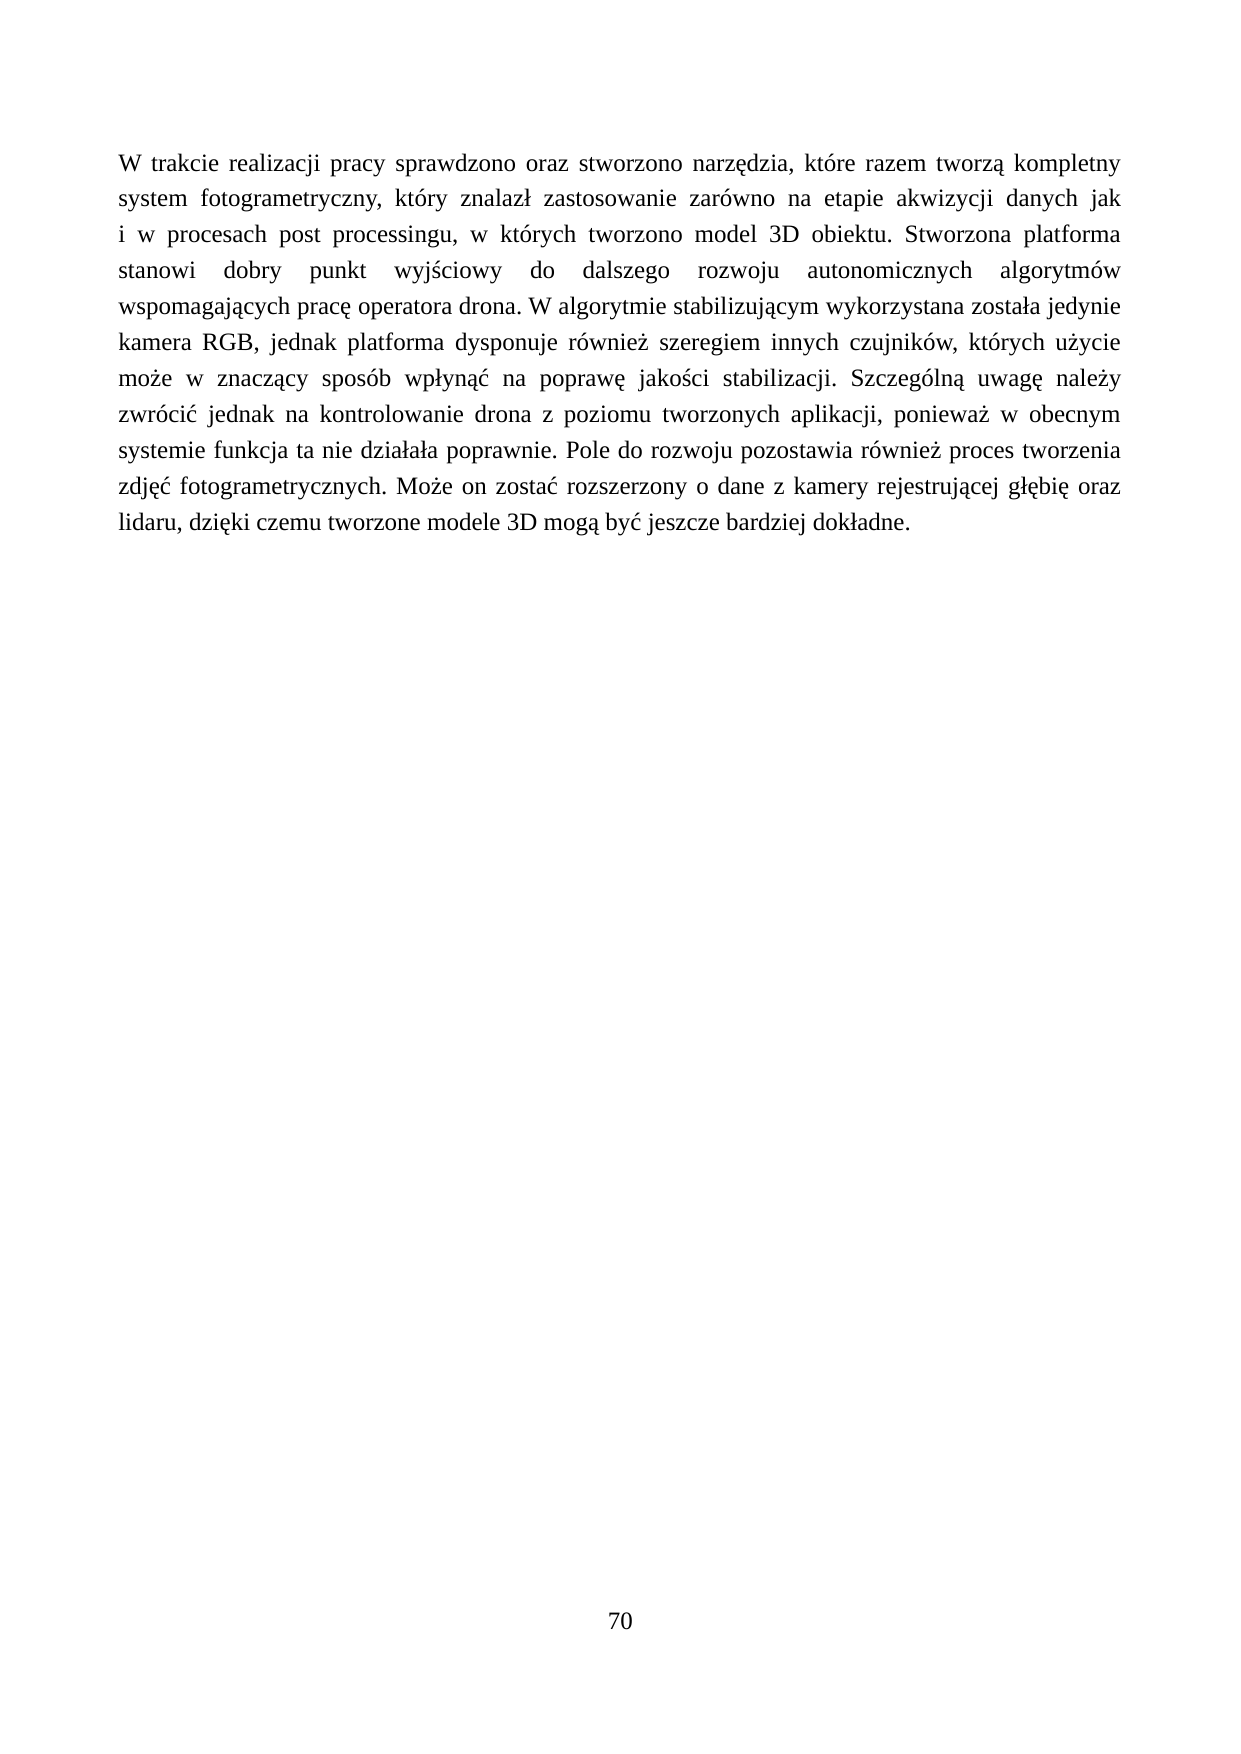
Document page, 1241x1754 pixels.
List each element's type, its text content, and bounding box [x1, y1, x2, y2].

text W trakcie realizacji pracy sprawdzono oraz stworzono narzędzia, które razem tworzą kompletny system fotogrametryczny, który znalazł zastosowanie zarówno na etapie akwizycji danych jak i w procesach post processingu, w których tworzono model 3D obiektu. Stworzona platforma stanowi dobry punkt wyjściowy do dalszego rozwoju autonomicznych algorytmów wspomagających pracę operatora drona. W algorytmie stabilizującym wykorzystana została jedynie kamera RGB, jednak platforma dysponuje również szeregiem innych czujników, których użycie może w znaczący sposób wpłynąć na poprawę jakości stabilizacji. Szczególną uwagę należy zwrócić jednak na kontrolowanie drona z poziomu tworzonych aplikacji, ponieważ w obecnym systemie funkcja ta nie działała poprawnie. Pole do rozwoju pozostawia również proces tworzenia zdjęć fotogrametrycznych. Może on zostać rozszerzony o dane z kamery rejestrującej głębię oraz lidaru, dzięki czemu tworzone modele 3D mogą być jeszcze bardziej dokładne. [118, 148, 1122, 536]
